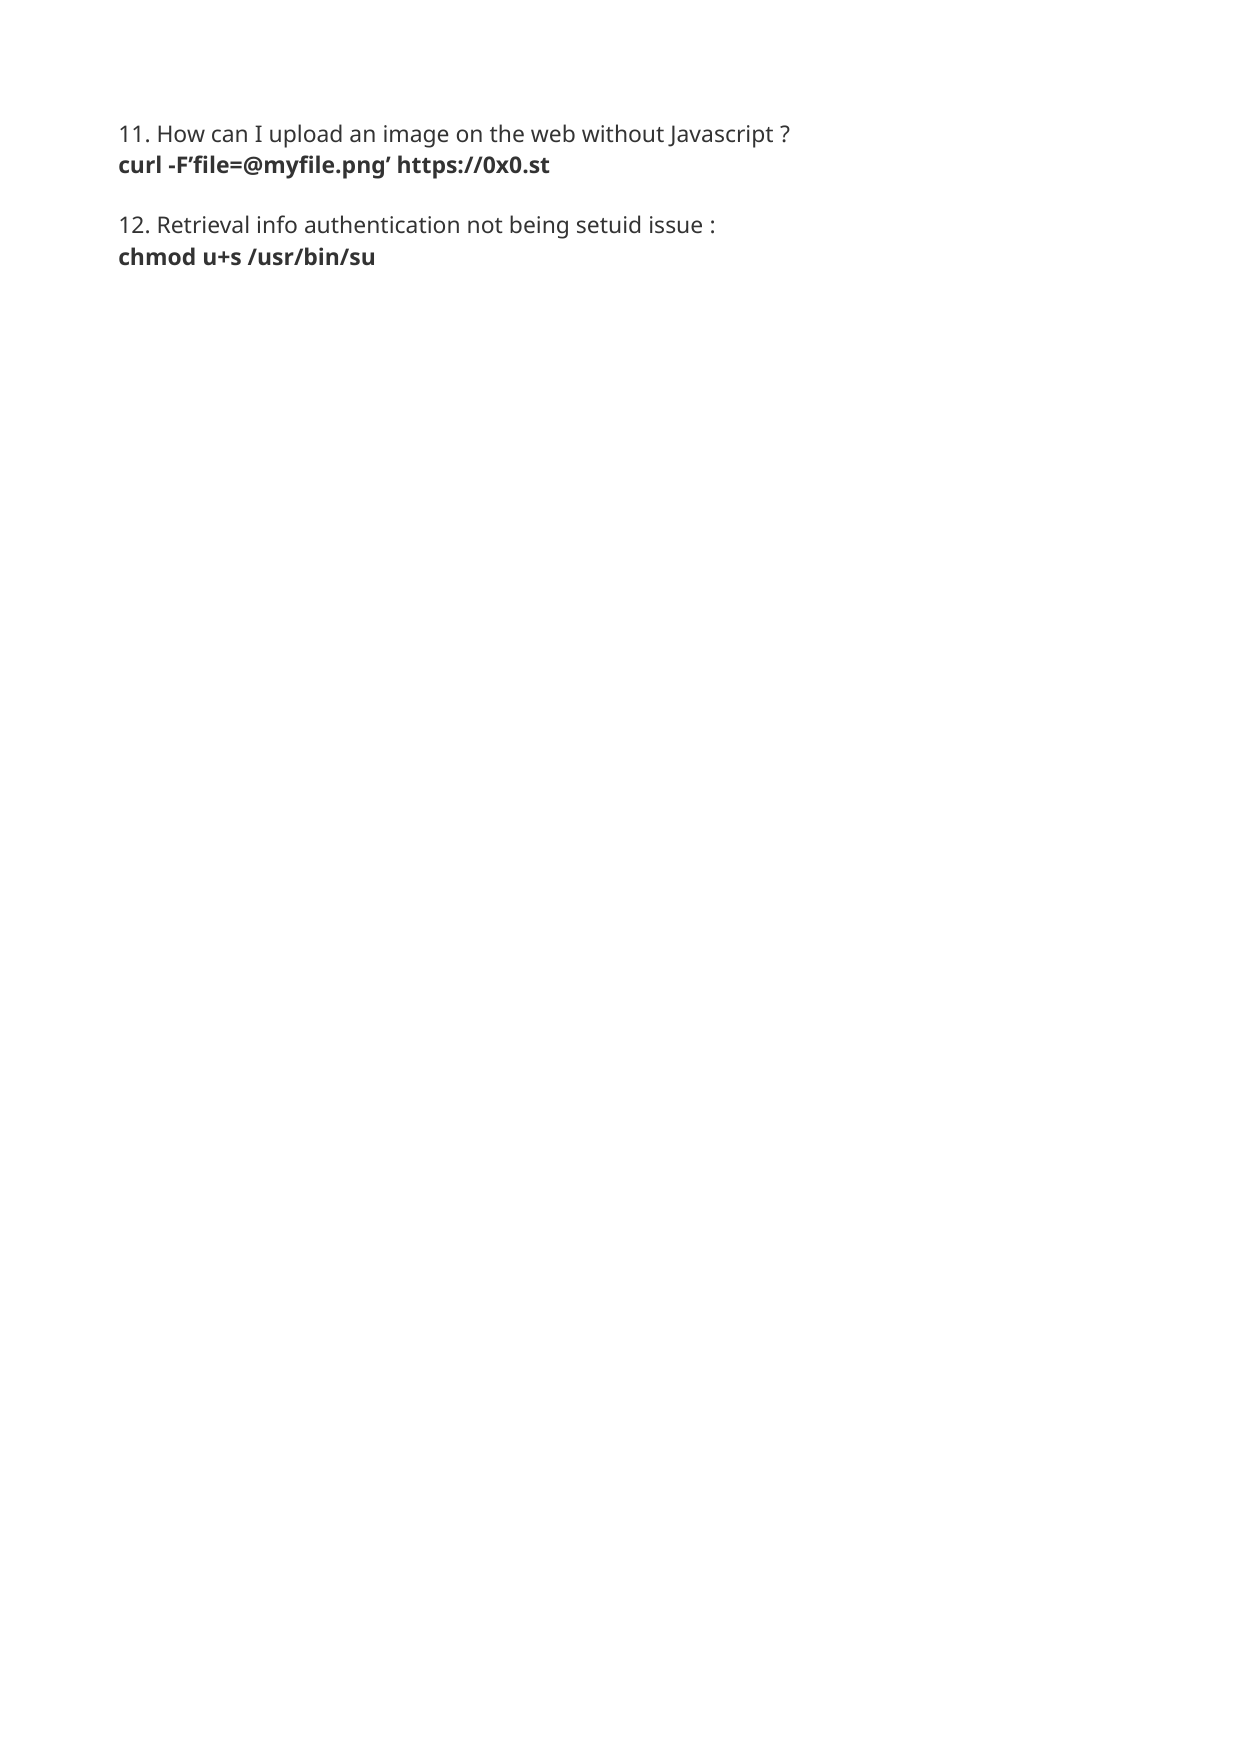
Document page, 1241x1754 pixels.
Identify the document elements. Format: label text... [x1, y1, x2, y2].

text 12. Retrieval info authentication not being setuid issue : [118, 209, 1122, 241]
text chmod u+s /usr/bin/su [118, 241, 1122, 272]
text curl -F’file=@myfile.png’ https://0x0.st [118, 149, 1122, 181]
text 11. How can I upload an image on the web without Javascript ? [118, 118, 1122, 149]
